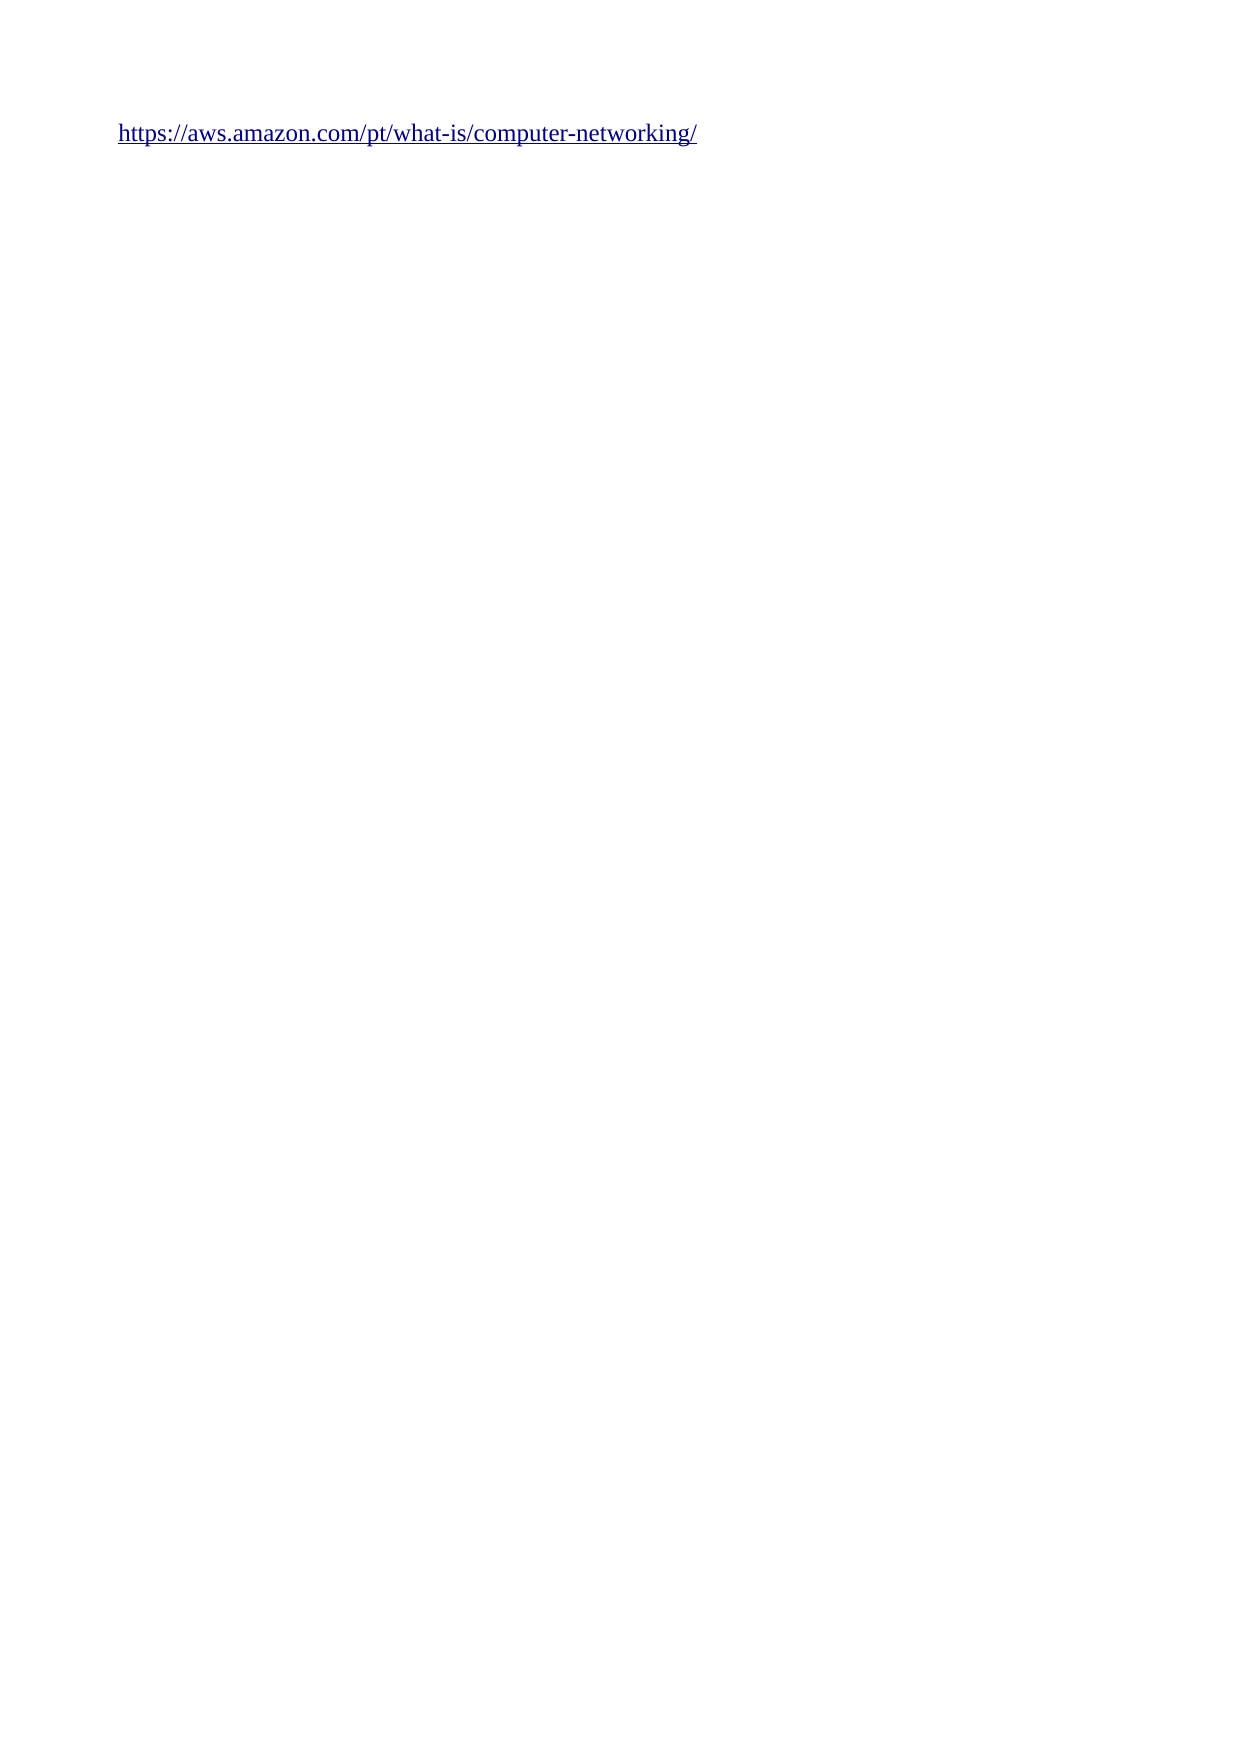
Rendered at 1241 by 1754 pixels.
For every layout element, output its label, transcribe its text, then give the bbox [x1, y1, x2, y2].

text https://aws.amazon.com/pt/what-is/computer-networking/ [118, 118, 1122, 147]
